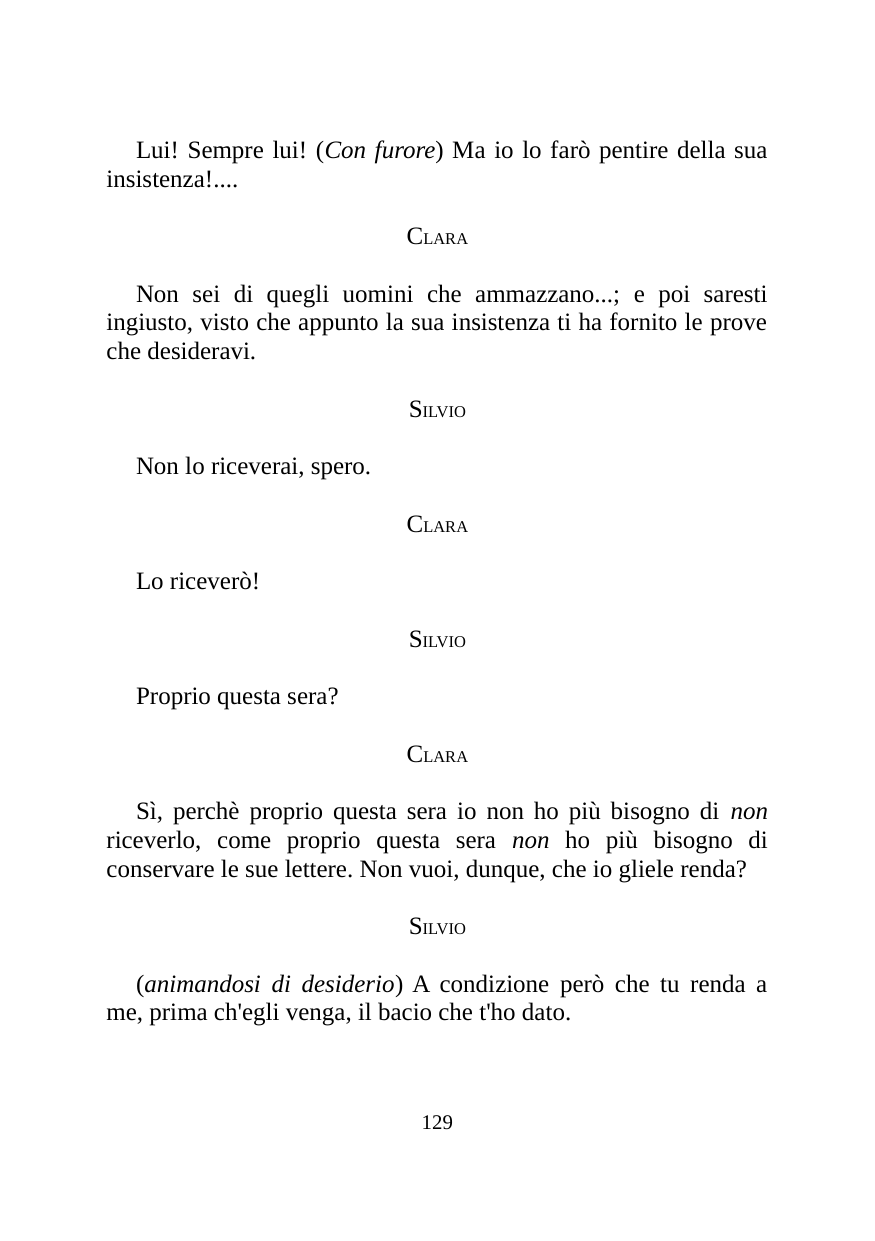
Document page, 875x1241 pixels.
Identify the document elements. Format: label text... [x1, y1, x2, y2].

text Non lo riceverai, spero. [106, 451, 768, 480]
text Silvio [106, 624, 768, 652]
text Clara [106, 221, 768, 250]
text Silvio [106, 911, 768, 940]
text Silvio [106, 394, 768, 422]
text Clara [106, 739, 768, 767]
text Clara [106, 509, 768, 537]
text Lui! Sempre lui! (Con furore) Ma io lo farò pentire della sua insistenza!.... [106, 135, 768, 192]
text Proprio questa sera? [106, 681, 768, 710]
text Non sei di quegli uomini che ammazzano...; e poi saresti ingiusto, visto che appunto la sua insistenza ti ha fornito le prove che desideravi. [106, 279, 768, 365]
text (animandosi di desiderio) A condizione però che tu renda a me, prima ch'egli venga, il bacio che t'ho dato. [106, 969, 768, 1026]
text Lo riceverò! [106, 566, 768, 595]
text Sì, perchè proprio questa sera io non ho più bisogno di non riceverlo, come proprio questa sera non ho più bisogno di conservare le sue lettere. Non vuoi, dunque, che io gliele renda? [106, 796, 768, 882]
